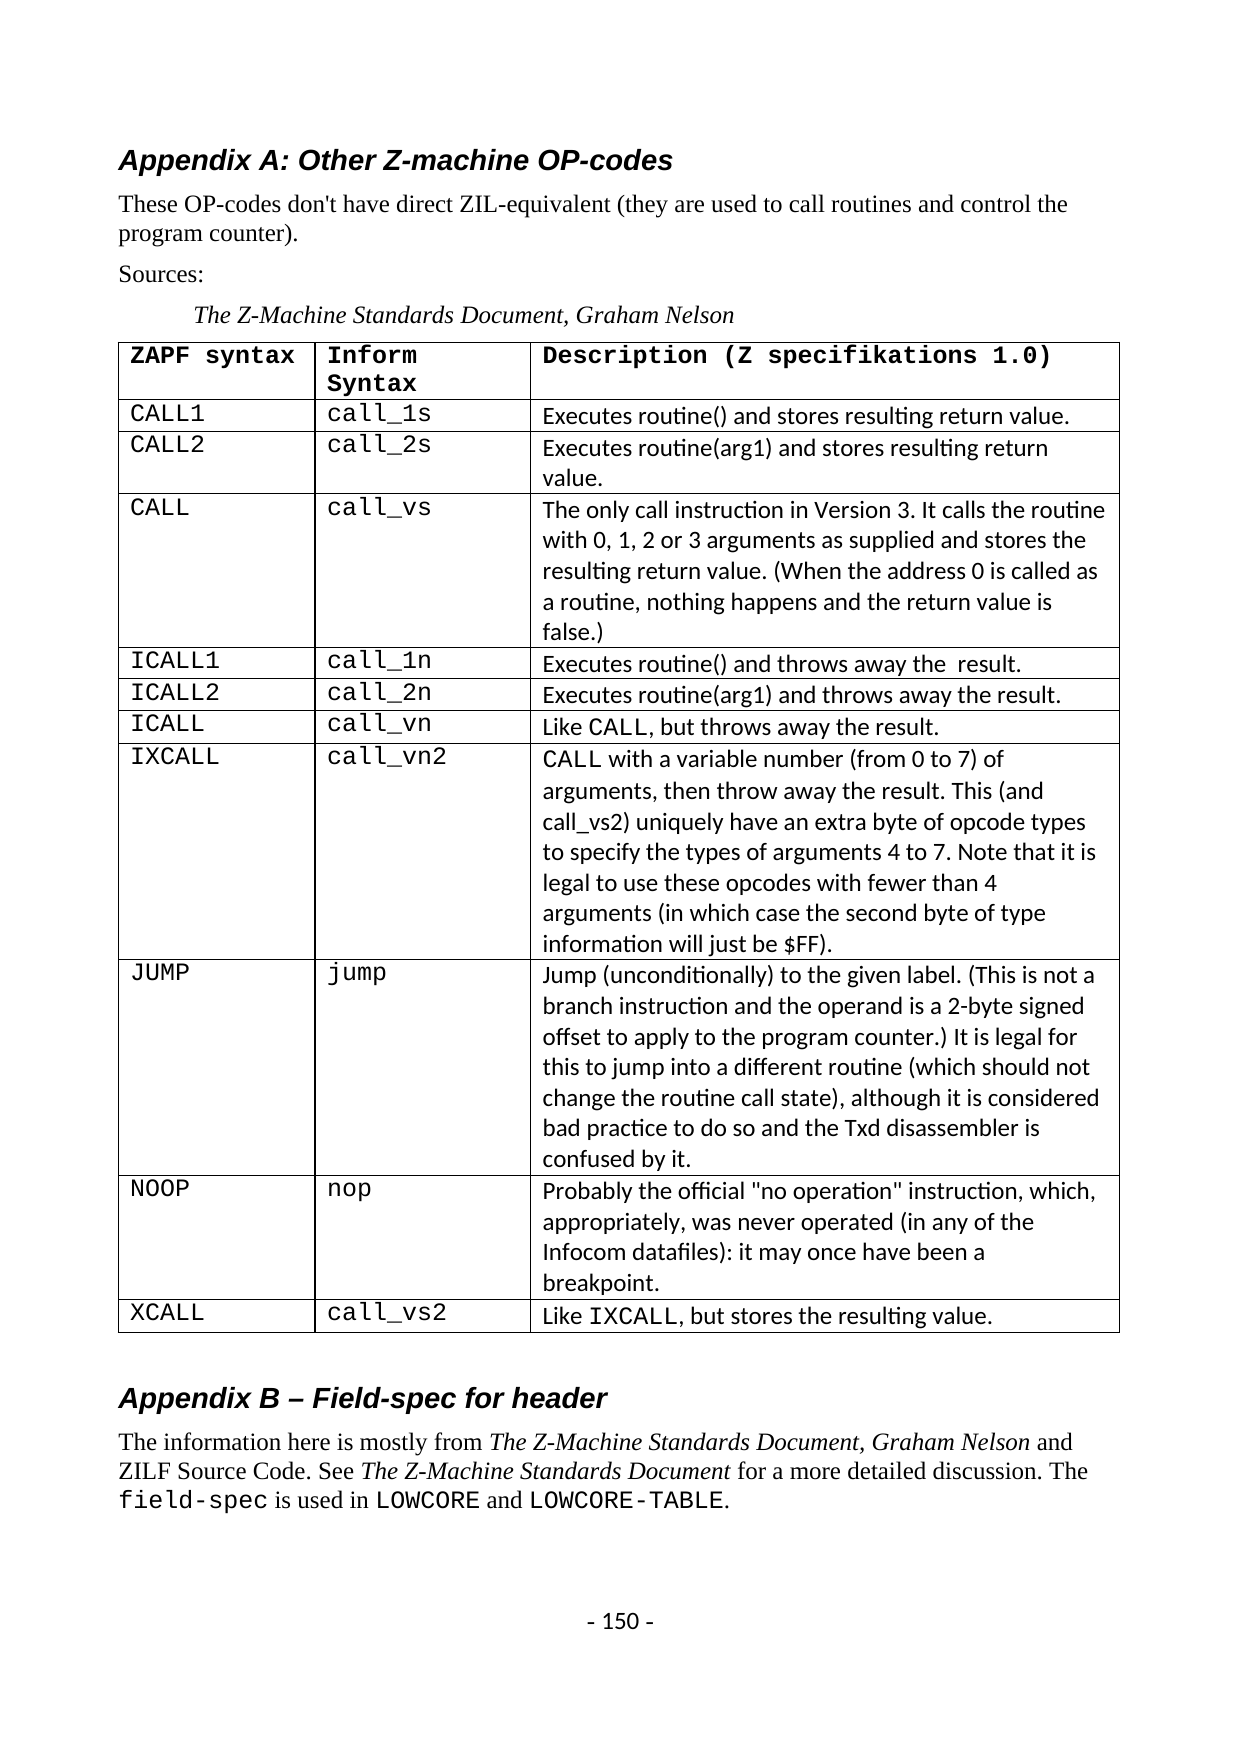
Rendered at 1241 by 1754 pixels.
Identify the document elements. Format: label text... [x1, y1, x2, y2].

table_cell CALL with a variable number (from 0 to 7) of arguments, then throw away the result. This (and call_vs2) uniquely have an extra byte of opcode types to specify the types of arguments 4 to 7. Note that it is legal to use these opcodes with fewer than 4 arguments (in which case the second byte of type information will just be $FF). [531, 744, 1119, 958]
table_cell Executes routine(arg1) and stores resulting return value. [531, 432, 1119, 493]
table_header Description (Z specifikations 1.0) [531, 343, 1119, 399]
table_cell nop [316, 1176, 530, 1299]
table_cell Executes routine() and throws away the result. [531, 648, 1119, 678]
table_cell Executes routine(arg1) and throws away the result. [531, 679, 1119, 710]
table_cell NOOP [119, 1176, 314, 1299]
text Sources: [118, 259, 1122, 288]
table_cell jump [316, 960, 530, 1174]
table_cell call_vs [316, 494, 530, 647]
table_cell ICALL [119, 711, 314, 743]
table_cell Probably the official "no operation" instruction, which, appropriately, was never operated (in any of the Infocom datafiles): it may once have been a breakpoint. [531, 1176, 1119, 1299]
table_cell call_1n [316, 648, 530, 678]
subtitle Appendix A: Other Z-machine OP-codes [59, 143, 1122, 177]
table_cell XCALL [119, 1300, 314, 1332]
table_cell CALL [119, 494, 314, 647]
table_cell call_vn2 [316, 744, 530, 958]
text The information here is mostly from The Z-Machine Standards Document, Graham Nelson and ZILF Source Code. See The Z-Machine Standards Document for a more detailed discussion. The field-spec is used in LOWCORE and LOWCORE-TABLE. [118, 1427, 1122, 1516]
table_cell Jump (unconditionally) to the given label. (This is not a branch instruction and the operand is a 2-byte signed offset to apply to the program counter.) It is legal for this to jump into a different routine (which should not change the routine call state), although it is considered bad practice to do so and the Txd disassembler is confused by it. [531, 960, 1119, 1174]
table_cell ICALL2 [119, 679, 314, 710]
table_cell Executes routine() and stores resulting return value. [531, 400, 1119, 431]
text The Z-Machine Standards Document, Graham Nelson [118, 300, 1122, 329]
table_cell call_2n [316, 679, 530, 710]
table_header Inform Syntax [316, 343, 530, 399]
table_cell CALL2 [119, 432, 314, 493]
table_cell Like CALL, but throws away the result. [531, 711, 1119, 743]
table_cell call_2s [316, 432, 530, 493]
table_header ZAPF syntax [119, 343, 314, 399]
table_cell Like IXCALL, but stores the resulting value. [531, 1300, 1119, 1332]
table_cell CALL1 [119, 400, 314, 431]
table_cell call_vn [316, 711, 530, 743]
table_cell call_vs2 [316, 1300, 530, 1332]
table_cell IXCALL [119, 744, 314, 958]
table_cell JUMP [119, 960, 314, 1174]
subtitle Appendix B – Field-spec for header [59, 1381, 1122, 1415]
table_cell call_1s [316, 400, 530, 431]
text These OP-codes don't have direct ZIL-equivalent (they are used to call routines and control the program counter). [118, 189, 1122, 247]
table_cell The only call instruction in Version 3. It calls the routine with 0, 1, 2 or 3 arguments as supplied and stores the resulting return value. (When the address 0 is called as a routine, nothing happens and the return value is false.) [531, 494, 1119, 647]
table_cell ICALL1 [119, 648, 314, 678]
